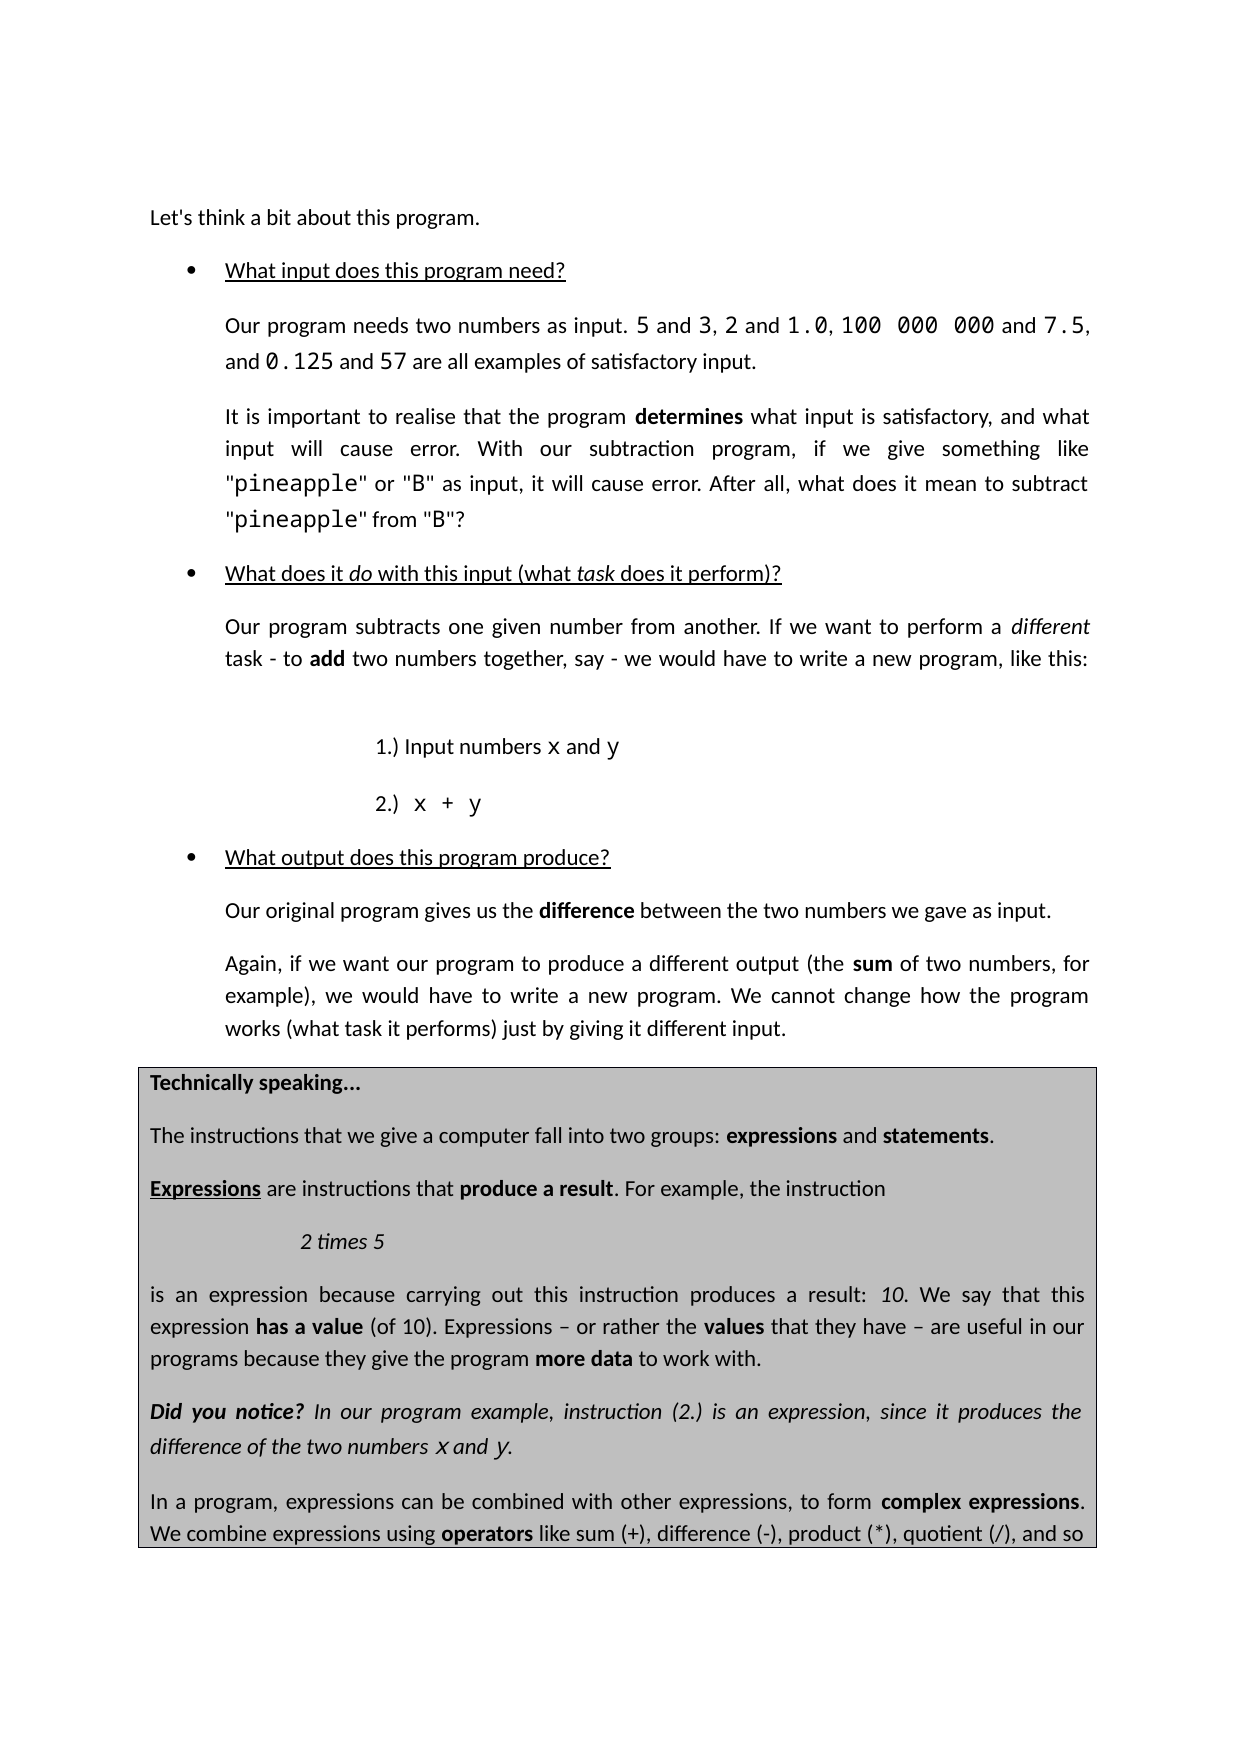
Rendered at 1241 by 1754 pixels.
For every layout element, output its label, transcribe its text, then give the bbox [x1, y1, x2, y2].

list Again, if we want our program to produce a different output (the sum of two numbers, for example), we would have to write a new program. We cannot change how the program works (what task it performs) just by giving it different input. [225, 949, 1090, 1042]
list What input does this program need? [187, 256, 1090, 284]
text Let's think a bit about this program. [150, 203, 1090, 231]
list 1.) Input numbers x and y [225, 730, 1090, 761]
list What does it do with this input (what task does it perform)? [187, 559, 1090, 587]
text 2.) x + y [150, 787, 1090, 818]
list It is important to realise that the program determines what input is satisfactory, and what input will cause error. With our subtraction program, if we give something like "pineapple" or "B" as input, it will cause error. After all, what does it mean to subtract "pineapple" from "B"? [225, 402, 1090, 534]
list Our program needs two numbers as input. 5 and 3, 2 and 1.0, 100 000 000 and 7.5, and 0.125 and 57 are all examples of satisfactory input. [225, 309, 1090, 376]
table_header Technically speaking... The instructions that we give a computer fall into two groups: expressions and statements. Expressions are instructions that produce a result. For example, the instruction 2 times 5 is an expression because carrying out this instruction produces a result: 10. We say that this expression has a value (of 10). Expressions – or rather the values that they have – are useful in our programs because they give the program more data to work with. Did you notice? In our program example, instruction (2.) is an expression, since it produces the difference of the two numbers x and y. In a program, expressions can be combined with other expressions, to form complex expressions. We combine expressions using operators like sum (+), difference (-), product (*), quotient (/), and so [139, 1068, 1096, 1547]
list Our program subtracts one given number from another. If we want to perform a different task - to add two numbers together, say - we would have to write a new program, like this: [225, 612, 1090, 705]
list Our original program gives us the difference between the two numbers we gave as input. [225, 896, 1090, 924]
list What output does this program produce? [187, 843, 1090, 871]
